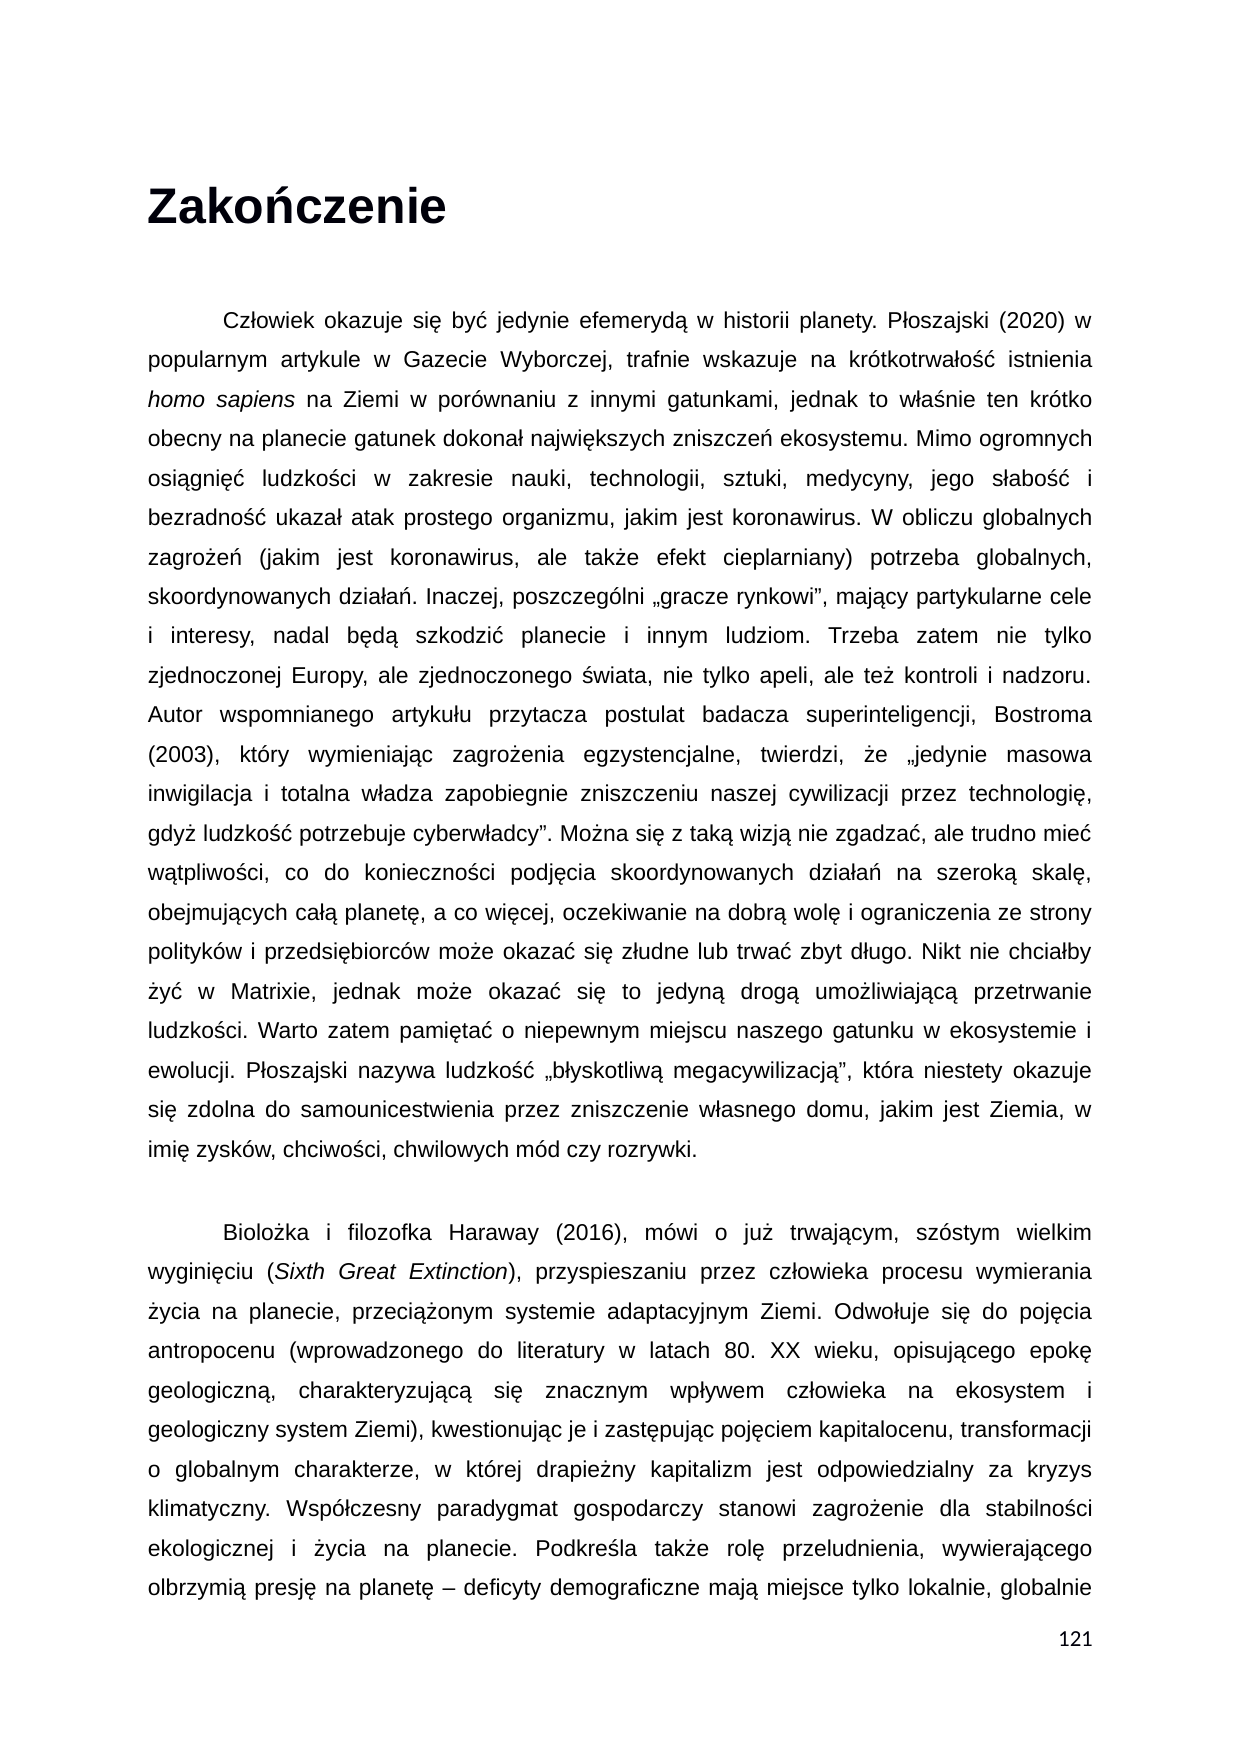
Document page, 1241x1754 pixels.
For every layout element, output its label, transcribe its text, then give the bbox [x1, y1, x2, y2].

text Biolożka i filozofka Haraway (2016), mówi o już trwającym, szóstym wielkim wyginięciu (Sixth Great Extinction), przyspieszaniu przez człowieka procesu wymierania życia na planecie, przeciążonym systemie adaptacyjnym Ziemi. Odwołuje się do pojęcia antropocenu (wprowadzonego do literatury w latach 80. XX wieku, opisującego epokę geologiczną, charakteryzującą się znacznym wpływem człowieka na ekosystem i geologiczny system Ziemi), kwestionując je i zastępując pojęciem kapitalocenu, transformacji o globalnym charakterze, w której drapieżny kapitalizm jest odpowiedzialny za kryzys klimatyczny. Współczesny paradygmat gospodarczy stanowi zagrożenie dla stabilności ekologicznej i życia na planecie. Podkreśla także rolę przeludnienia, wywierającego olbrzymią presję na planetę – deficyty demograficzne mają miejsce tylko lokalnie, globalnie [148, 1219, 1093, 1601]
text Człowiek okazuje się być jedynie efemerydą w historii planety. Płoszajski (2020) w popularnym artykule w Gazecie Wyborczej, trafnie wskazuje na krótkotrwałość istnienia homo sapiens na Ziemi w porównaniu z innymi gatunkami, jednak to właśnie ten krótko obecny na planecie gatunek dokonał największych zniszczeń ekosystemu. Mimo ogromnych osiągnięć ludzkości w zakresie nauki, technologii, sztuki, medycyny, jego słabość i bezradność ukazał atak prostego organizmu, jakim jest koronawirus. W obliczu globalnych zagrożeń (jakim jest koronawirus, ale także efekt cieplarniany) potrzeba globalnych, skoordynowanych działań. Inaczej, poszczególni „gracze rynkowi”, mający partykularne cele i interesy, nadal będą szkodzić planecie i innym ludziom. Trzeba zatem nie tylko zjednoczonej Europy, ale zjednoczonego świata, nie tylko apeli, ale też kontroli i nadzoru. Autor wspomnianego artykułu przytacza postulat badacza superinteligencji, Bostroma (2003), który wymieniając zagrożenia egzystencjalne, twierdzi, że „jedynie masowa inwigilacja i totalna władza zapobiegnie zniszczeniu naszej cywilizacji przez technologię, gdyż ludzkość potrzebuje cyberwładcy”. Można się z taką wizją nie zgadzać, ale trudno mieć wątpliwości, co do konieczności podjęcia skoordynowanych działań na szeroką skalę, obejmujących całą planetę, a co więcej, oczekiwanie na dobrą wolę i ograniczenia ze strony polityków i przedsiębiorców może okazać się złudne lub trwać zbyt długo. Nikt nie chciałby żyć w Matrixie, jednak może okazać się to jedyną drogą umożliwiającą przetrwanie ludzkości. Warto zatem pamiętać o niepewnym miejscu naszego gatunku w ekosystemie i ewolucji. Płoszajski nazywa ludzkość „błyskotliwą megacywilizacją”, która niestety okazuje się zdolna do samounicestwienia przez zniszczenie własnego domu, jakim jest Ziemia, w imię zysków, chciwości, chwilowych mód czy rozrywki. [148, 307, 1093, 1162]
subtitle Zakończenie [148, 177, 1093, 234]
